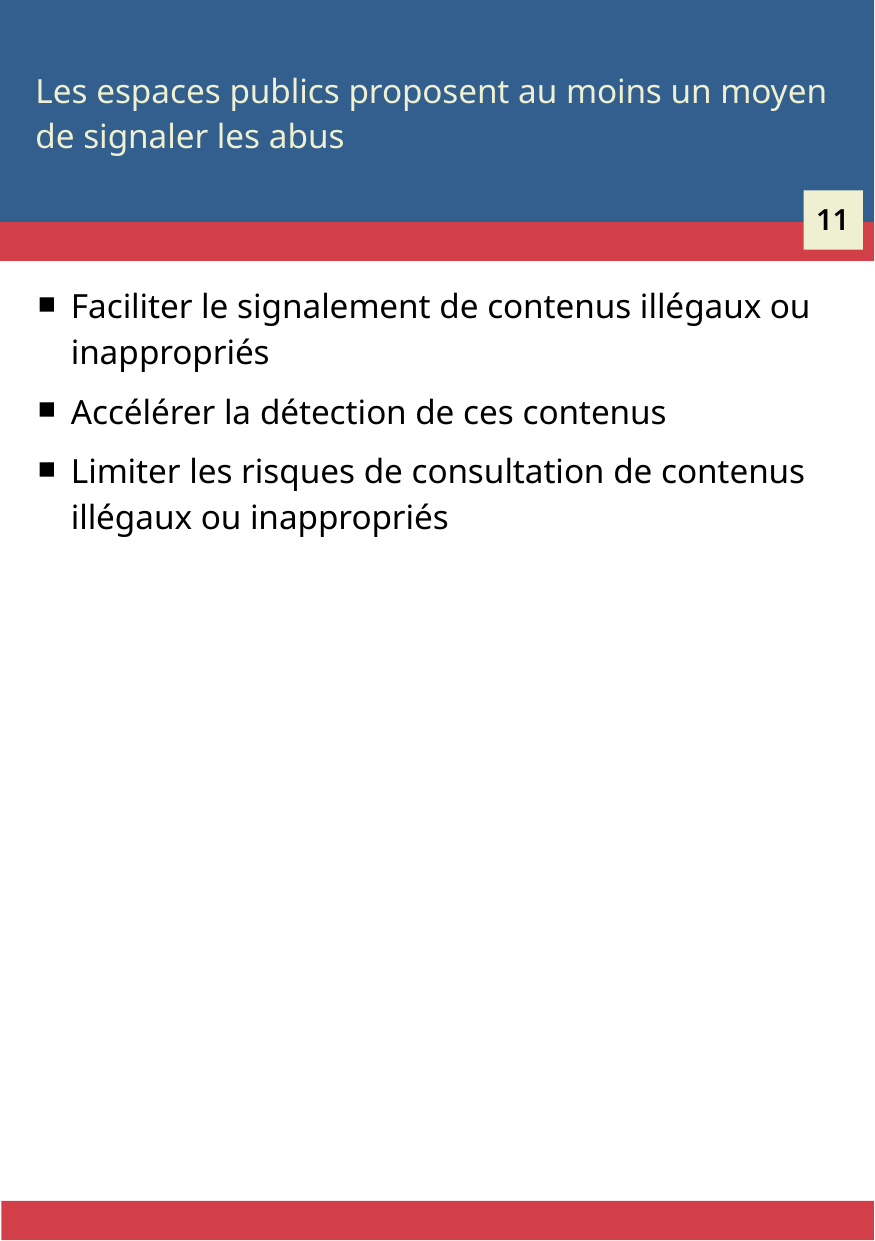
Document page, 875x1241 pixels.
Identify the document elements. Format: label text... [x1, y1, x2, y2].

text_box 11 [803, 188, 863, 249]
title Les espaces publics proposent au moins un moyen de signaler les abus [35, 13, 839, 213]
list Faciliter le signalement de contenus illégaux ou inappropriés Accélérer la détection de ces contenus Limiter les risques de consultation de contenus illégaux ou inappropriés [23, 283, 839, 1111]
